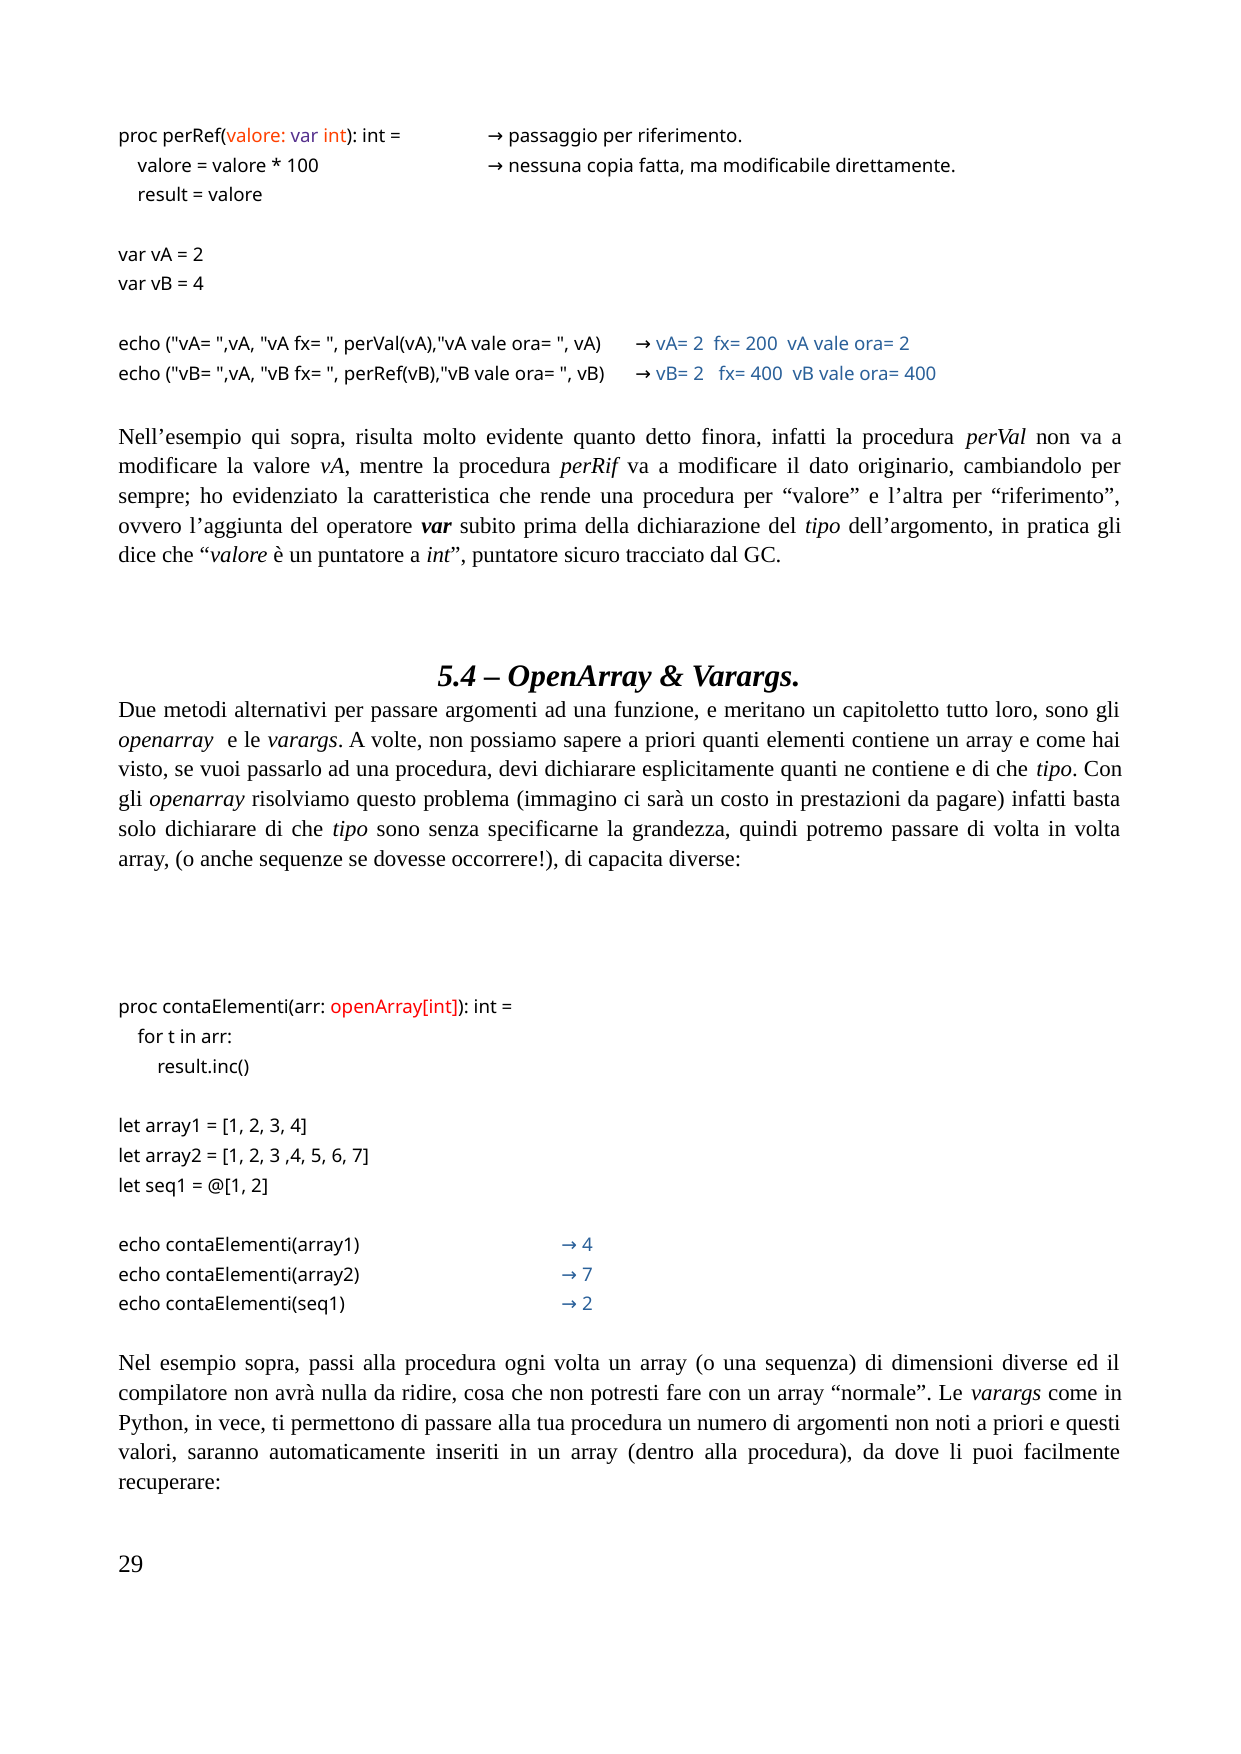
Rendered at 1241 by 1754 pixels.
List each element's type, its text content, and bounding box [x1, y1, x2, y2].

text let seq1 = @[1, 2] [118, 1168, 1122, 1197]
text let array2 = [1, 2, 3 ,4, 5, 6, 7] [118, 1138, 1122, 1168]
text valore = valore * 100 → nessuna copia fatta, ma modificabile direttamente. [118, 148, 1122, 177]
text result.inc() [118, 1049, 1122, 1079]
text echo contaElementi(array1) → 4 [118, 1227, 1122, 1257]
text result = valore [118, 177, 1122, 207]
text var vA = 2 [118, 237, 1122, 267]
text Nell’esempio qui sopra, risulta molto evidente quanto detto finora, infatti la procedura perVal non va a modificare la valore vA, mentre la procedura perRif va a modificare il dato originario, cambiandolo per sempre; ho evidenziato la caratteristica che rende una procedura per “valore” e l’altra per “riferimento”, ovvero l’aggiunta del operatore var subito prima della dichiarazione del tipo dell’argomento, in pratica gli dice che “valore è un puntatore a int”, puntatore sicuro tracciato dal GC. [118, 419, 1122, 568]
text echo contaElementi(array2) → 7 [118, 1257, 1122, 1287]
text proc contaElementi(arr: openArray[int]): int = [118, 990, 1122, 1019]
text for t in arr: [118, 1019, 1122, 1049]
text Nel esempio sopra, passi alla procedura ogni volta un array (o una sequenza) di dimensioni diverse ed il compilatore non avrà nulla da ridire, cosa che non potresti fare con un array “normale”. Le varargs come in Python, in vece, ti permettono di passare alla tua procedura un numero di argomenti non noti a priori e questi valori, saranno automaticamente inseriti in un array (dentro alla procedura), da dove li puoi facilmente recuperare: [118, 1346, 1122, 1494]
text proc perRef(valore: var int): int = → passaggio per riferimento. [118, 118, 1122, 148]
text let array1 = [1, 2, 3, 4] [118, 1108, 1122, 1138]
text Due metodi alternativi per passare argomenti ad una funzione, e meritano un capitoletto tutto loro, sono gli openarray e le varargs. A volte, non possiamo sapere a priori quanti elementi contiene un array e come hai visto, se vuoi passarlo ad una procedura, devi dichiarare esplicitamente quanti ne contiene e di che tipo. Con gli openarray risolviamo questo problema (immagino ci sarà un costo in prestazioni da pagare) infatti basta solo dichiarare di che tipo sono senza specificarne la grandezza, quindi potremo passare di volta in volta array, (o anche sequenze se dovesse occorrere!), di capacita diverse: [118, 693, 1122, 871]
text 5.4 – OpenArray & Varargs. [118, 657, 1122, 693]
text var vB = 4 [118, 267, 1122, 296]
text echo ("vA= ",vA, "vA fx= ", perVal(vA),"vA vale ora= ", vA) → vA= 2 fx= 200 vA vale ora= 2 echo ("vB= ",vA, "vB fx= ", perRef(vB),"vB vale ora= ", vB) → vB= 2 fx= 400 vB vale ora= 400 [118, 326, 1122, 419]
text echo contaElementi(seq1) → 2 [118, 1287, 1122, 1316]
